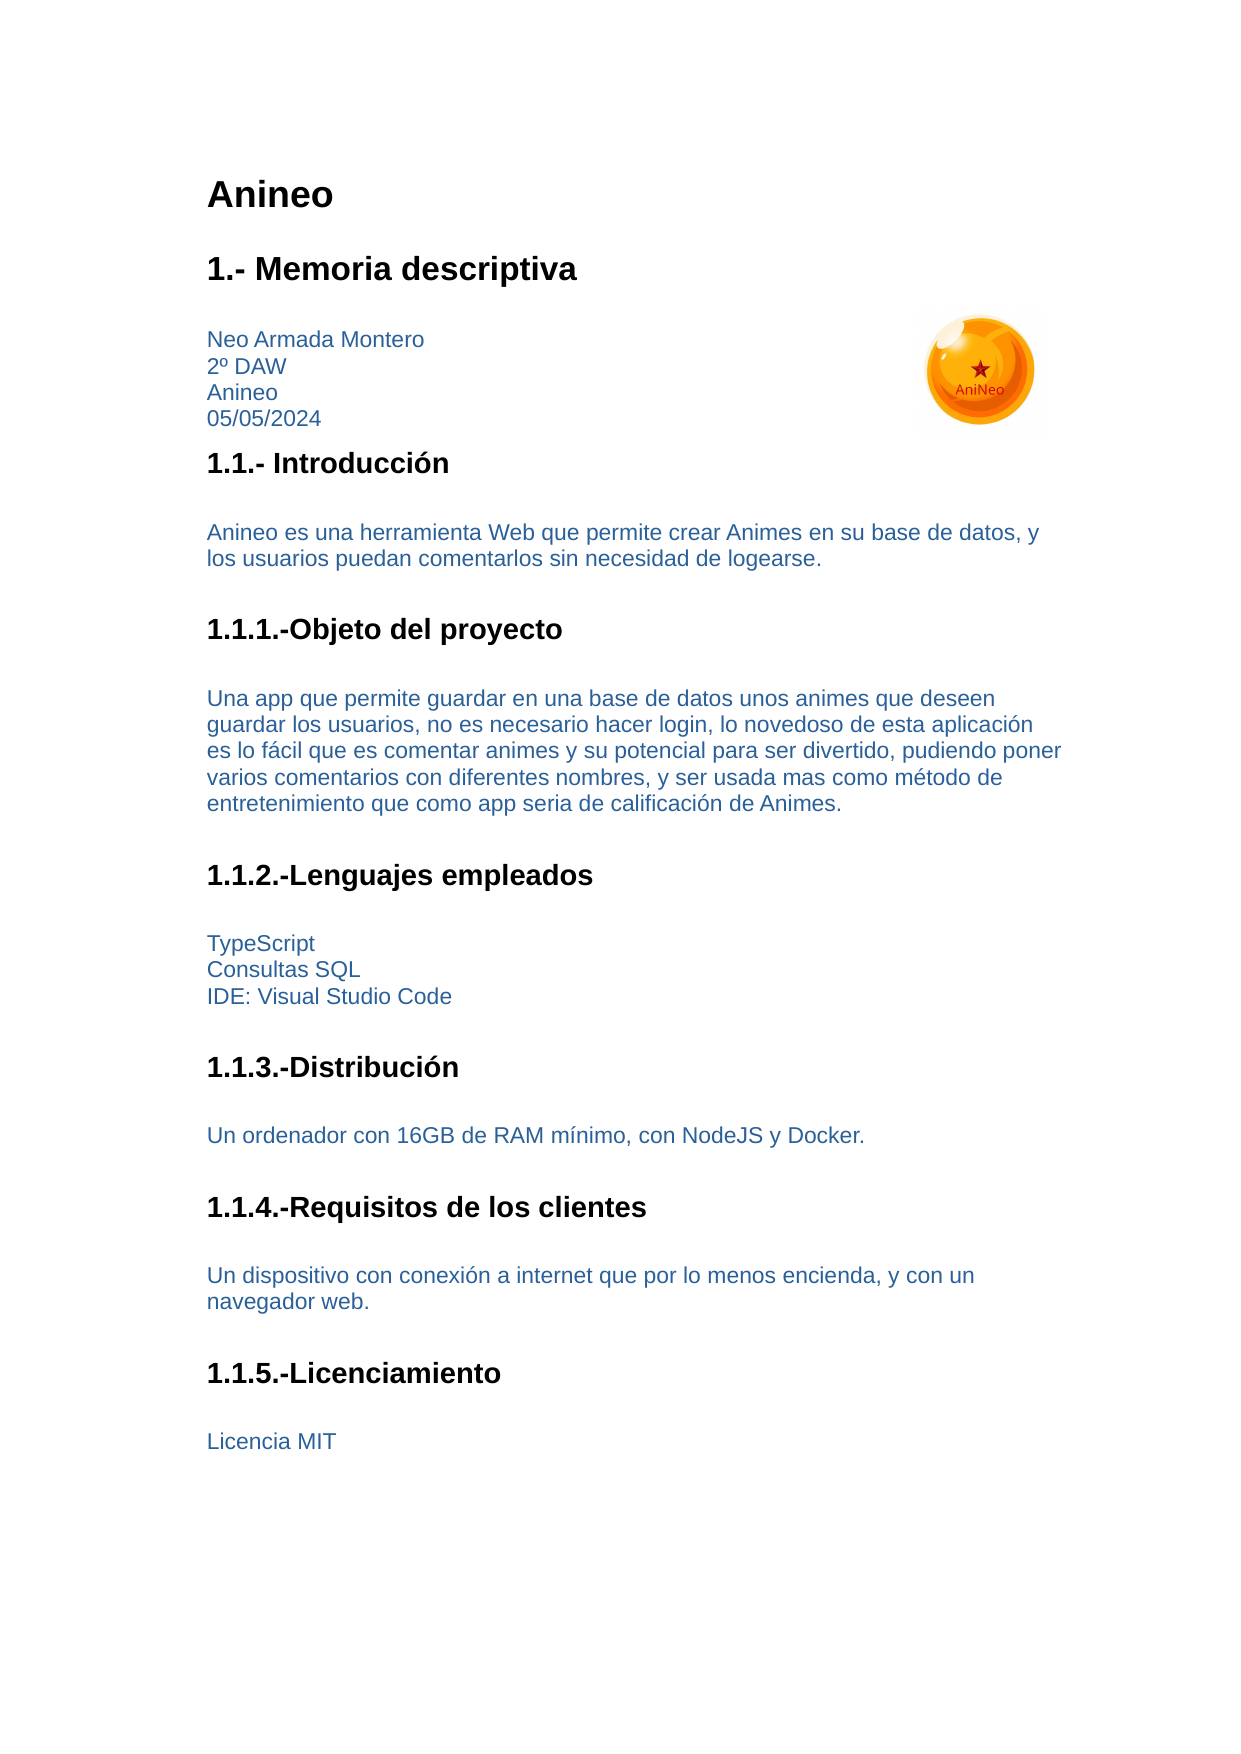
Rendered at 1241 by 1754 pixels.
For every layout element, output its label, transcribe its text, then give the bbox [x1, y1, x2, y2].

subtitle 1.1.- Introducción [207, 446, 1063, 480]
picture [913, 305, 1051, 443]
subtitle Anineo [207, 173, 1063, 216]
text Licencia MIT [207, 1428, 1063, 1454]
text Neo Armada Montero [207, 326, 913, 353]
text 05/05/2024 [207, 405, 913, 432]
text [1051, 405, 1063, 432]
text Anineo es una herramienta Web que permite crear Animes en su base de datos, y los usuarios puedan comentarlos sin necesidad de logearse. [207, 519, 1063, 571]
subtitle 1.- Memoria descriptiva [207, 249, 1063, 287]
text Consultas SQL [207, 956, 1063, 983]
subtitle 1.1.3.-Distribución [207, 1050, 1063, 1083]
subtitle 1.1.2.-Lenguajes empleados [207, 857, 1063, 891]
text 2º DAW [207, 353, 913, 379]
subtitle 1.1.1.-Objeto del proyecto [207, 612, 1063, 646]
text IDE: Visual Studio Code [207, 983, 1063, 1009]
subtitle 1.1.5.-Licenciamiento [207, 1356, 1063, 1389]
text Un dispositivo con conexión a internet que por lo menos encienda, y con un navegador web. [207, 1262, 1063, 1315]
text Un ordenador con 16GB de RAM mínimo, con NodeJS y Docker. [207, 1122, 1063, 1149]
subtitle 1.1.4.-Requisitos de los clientes [207, 1189, 1063, 1223]
text [1051, 353, 1063, 379]
text [1051, 379, 1063, 405]
text TypeScript [207, 930, 1063, 956]
text Anineo [207, 379, 913, 405]
text Una app que permite guardar en una base de datos unos animes que deseen guardar los usuarios, no es necesario hacer login, lo novedoso de esta aplicación es lo fácil que es comentar animes y su potencial para ser divertido, pudiendo poner varios comentarios con diferentes nombres, y ser usada mas como método de entretenimiento que como app seria de calificación de Animes. [207, 685, 1063, 817]
